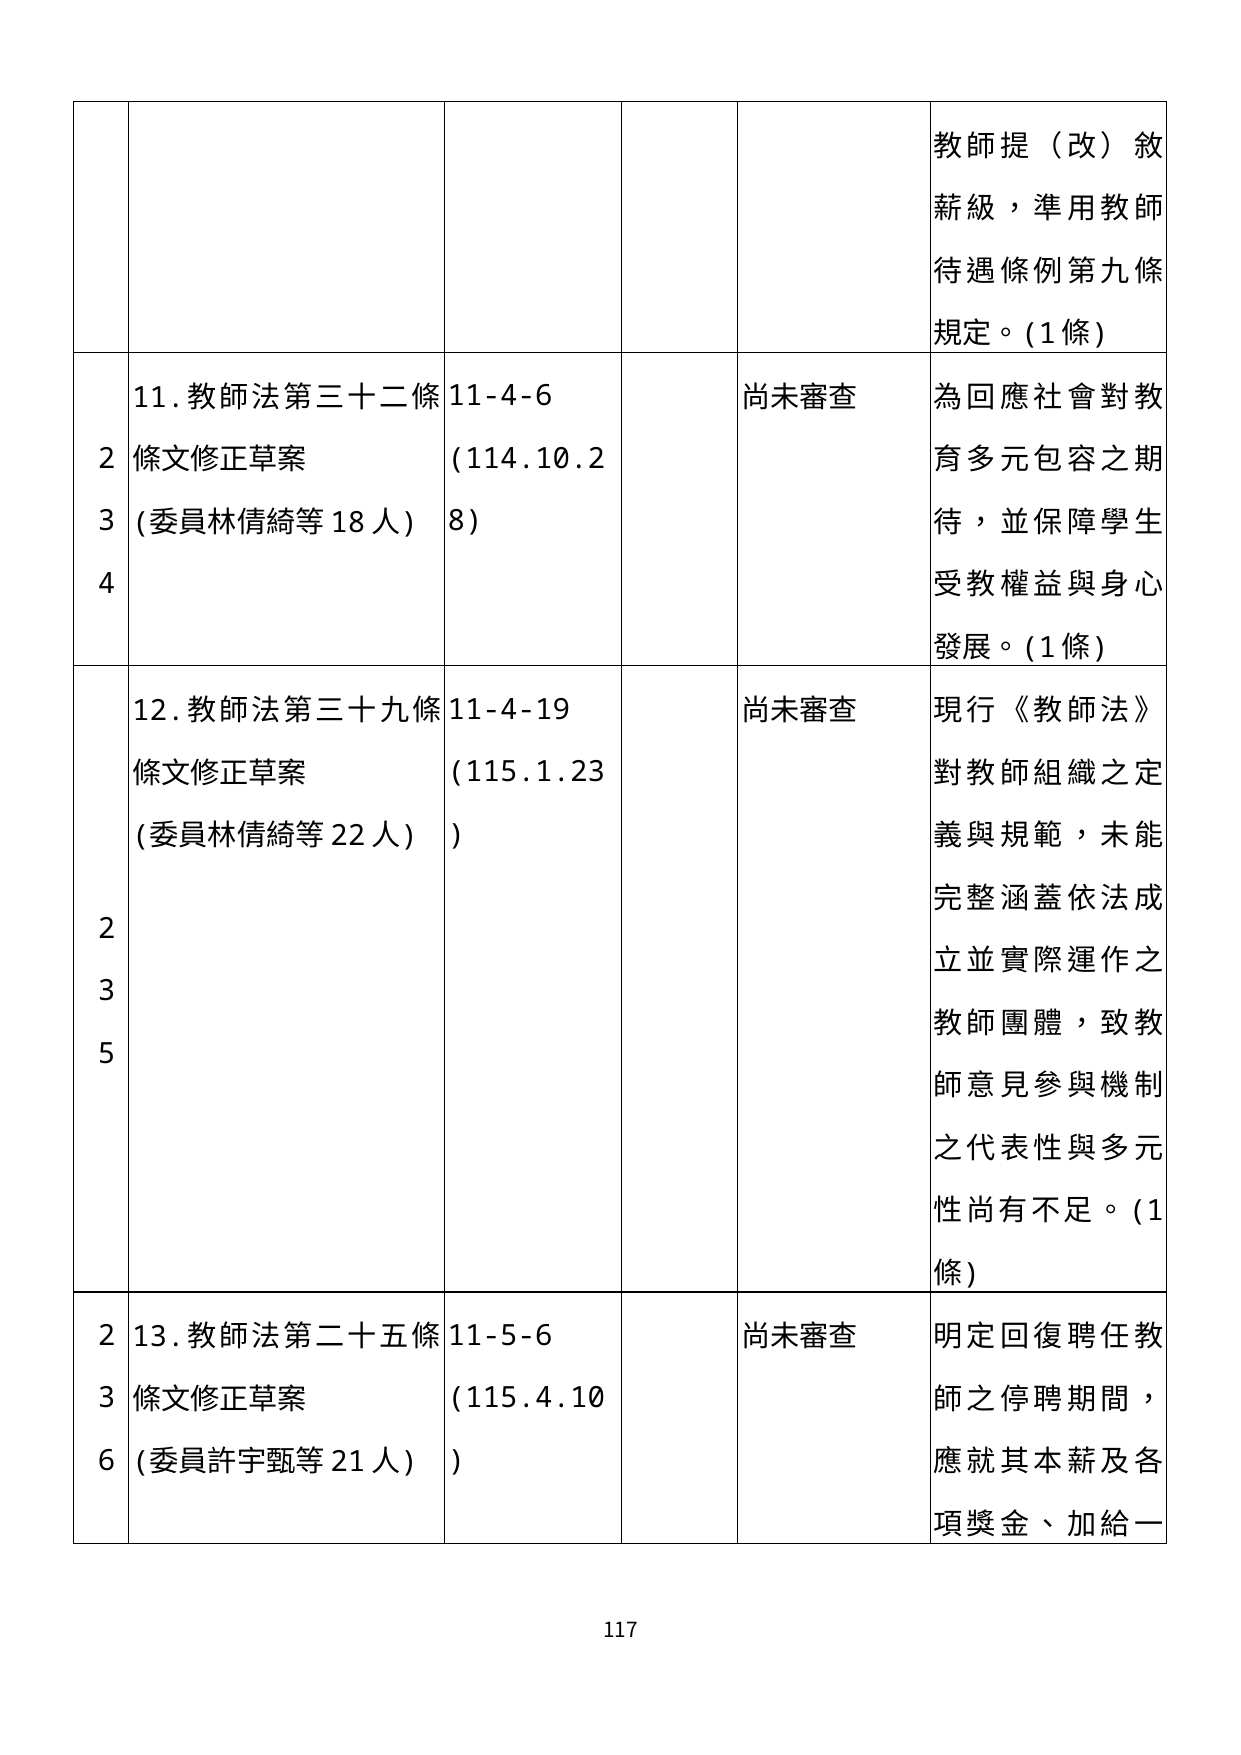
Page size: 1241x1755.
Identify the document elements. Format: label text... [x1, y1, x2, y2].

table_cell [74, 1293, 128, 1542]
table_cell 11.教師法第三十二條條文修正草案 (委員林倩綺等18人) [129, 353, 444, 665]
table_cell 11-4-6 (114.10.28) [445, 353, 621, 665]
table_cell [622, 1293, 737, 1542]
table_cell [738, 102, 930, 352]
table_cell 明定回復聘任教師之停聘期間，應就其本薪及各項獎金、加給一 [931, 1293, 1166, 1542]
table_cell 教師提（改）敘薪級，準用教師待遇條例第九條規定。(1條) [931, 102, 1166, 352]
table_cell [74, 666, 128, 1291]
table_cell [622, 102, 737, 352]
table_cell [622, 666, 737, 1291]
table_cell 11-5-6 (115.4.10) [445, 1293, 621, 1542]
table_cell 11-4-19 (115.1.23) [445, 666, 621, 1291]
table_cell 尚未審查 [738, 1293, 930, 1542]
table_cell [445, 102, 621, 352]
table_cell [129, 102, 444, 352]
table_cell [74, 102, 128, 352]
table_cell [622, 353, 737, 665]
table_cell 尚未審查 [738, 353, 930, 665]
table_cell 13.教師法第二十五條條文修正草案 (委員許宇甄等21人) [129, 1293, 444, 1542]
table_cell 現行《教師法》對教師組織之定義與規範，未能完整涵蓋依法成立並實際運作之教師團體，致教師意見參與機制之代表性與多元性尚有不足。(1條) [931, 666, 1166, 1291]
table_cell 12.教師法第三十九條條文修正草案 (委員林倩綺等22人) [129, 666, 444, 1291]
table_cell [74, 353, 128, 665]
table_cell 尚未審查 [738, 666, 930, 1291]
table_cell 為回應社會對教育多元包容之期待，並保障學生受教權益與身心發展。(1條) [931, 353, 1166, 665]
